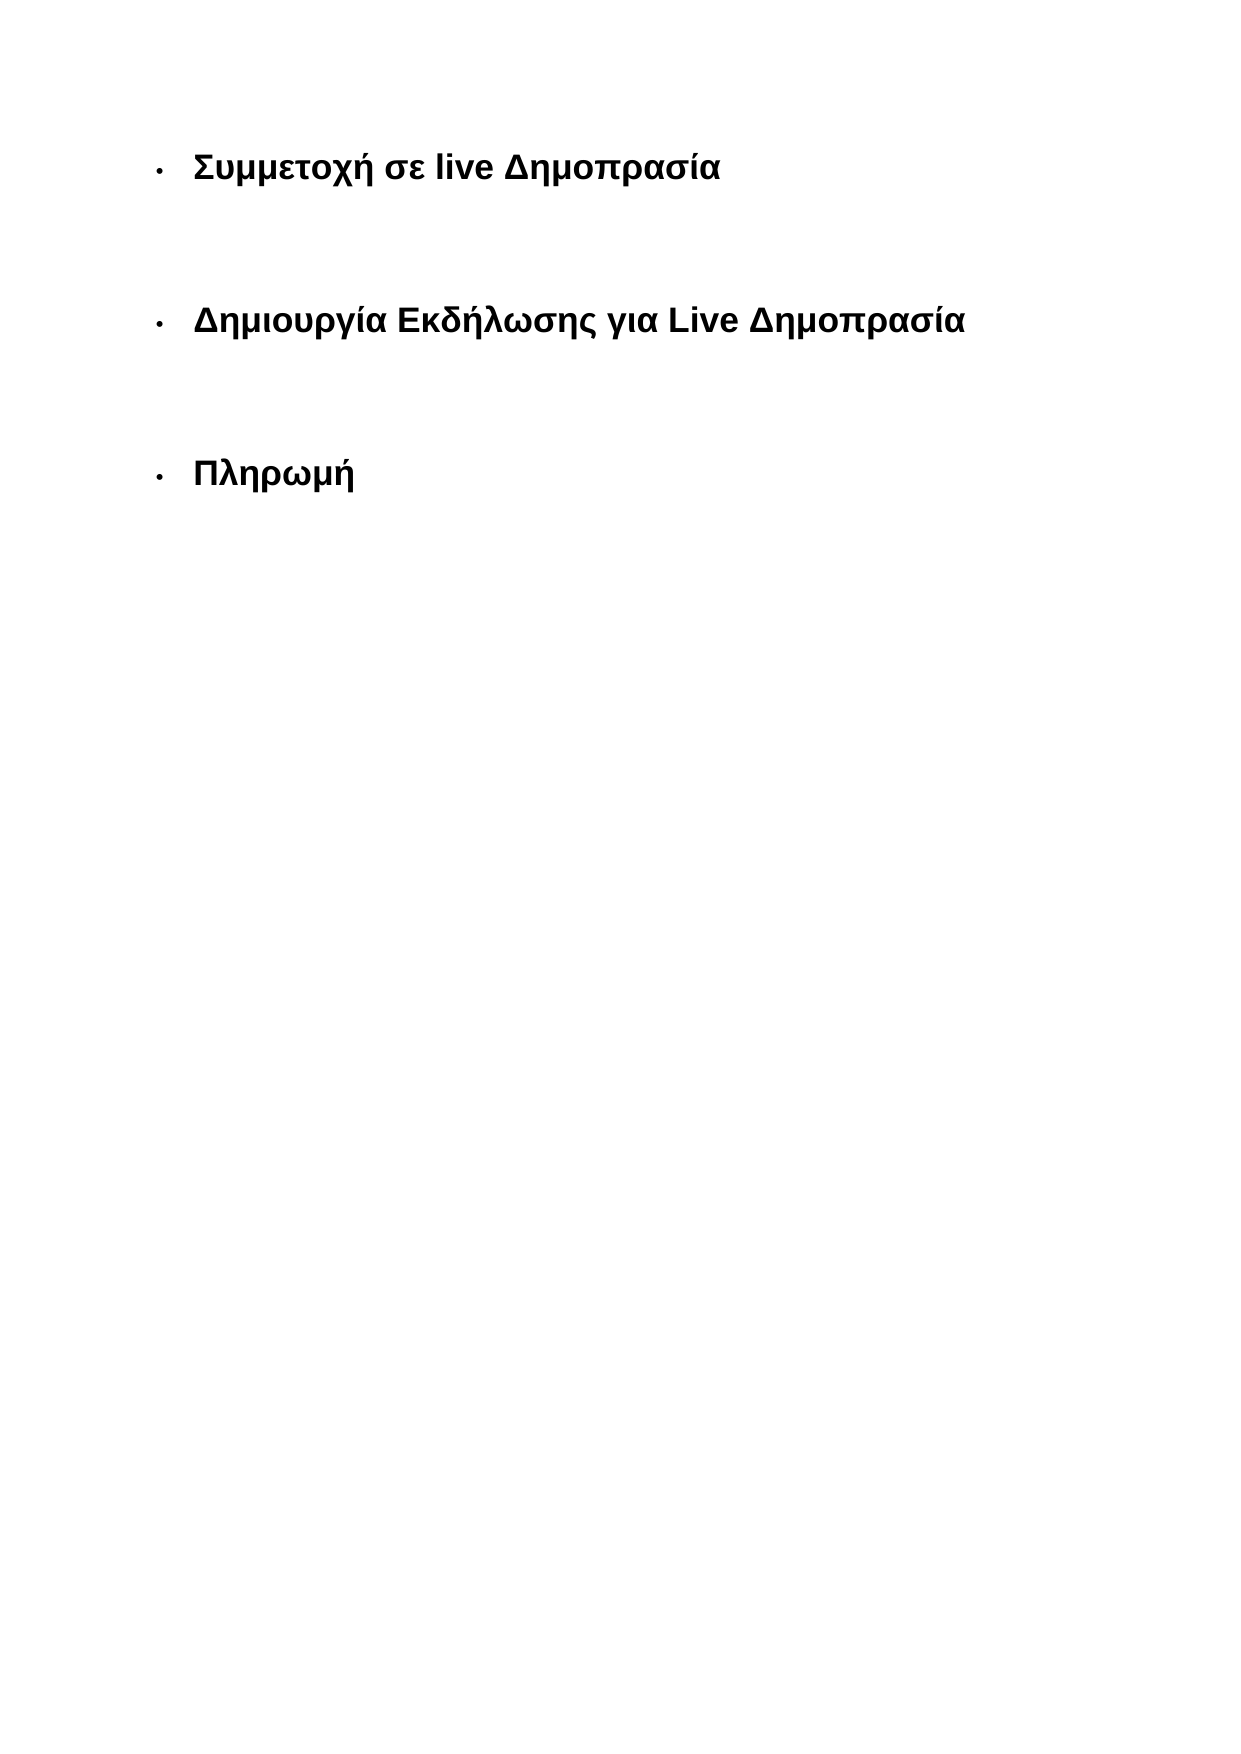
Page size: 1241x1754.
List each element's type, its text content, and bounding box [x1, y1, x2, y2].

list Συμμετοχή σε live Δημοπρασία [156, 146, 1122, 187]
list Δημιουργία Εκδήλωσης για Live Δημοπρασία [156, 299, 1122, 340]
list Πληρωμή [156, 452, 1122, 492]
